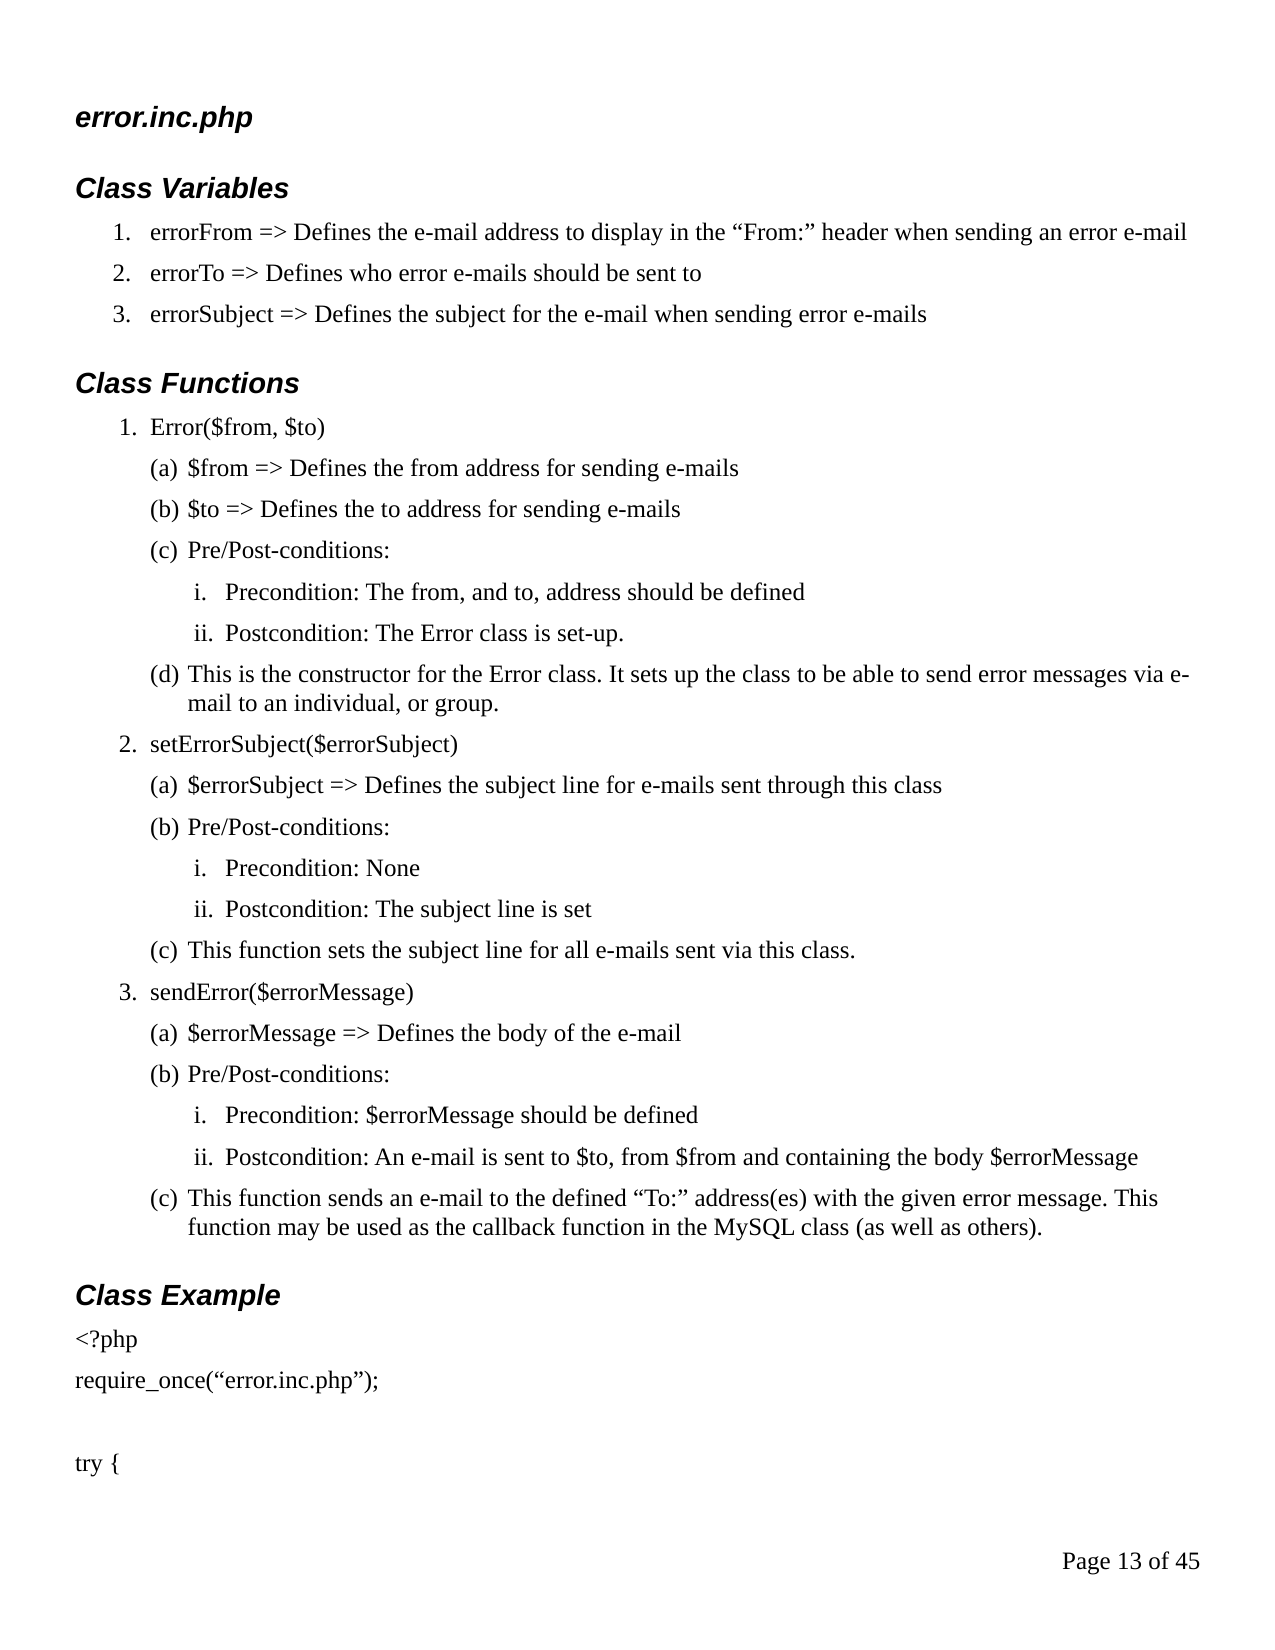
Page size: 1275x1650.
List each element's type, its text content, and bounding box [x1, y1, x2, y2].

list Precondition: None [187, 853, 1200, 882]
list Error($from, $to) [112, 412, 1200, 441]
list sendError($errorMessage) [112, 977, 1200, 1006]
list Pre/Post-conditions: [150, 812, 1200, 841]
list This is the constructor for the Error class. It sets up the class to be able to send error messages via e-mail to an individual, or group. [150, 659, 1200, 717]
text require_once(“error.inc.php”); [75, 1365, 1200, 1394]
list Postcondition: The Error class is set-up. [187, 618, 1200, 647]
list Pre/Post-conditions: [150, 536, 1200, 564]
list $errorMessage => Defines the body of the e-mail [150, 1018, 1200, 1047]
subtitle Class Variables [75, 171, 1200, 204]
list Precondition: The from, and to, address should be defined [187, 577, 1200, 606]
subtitle Class Example [75, 1278, 1200, 1312]
list errorTo => Defines who error e-mails should be sent to [112, 258, 1200, 287]
list Precondition: $errorMessage should be defined [187, 1101, 1200, 1129]
list $from => Defines the from address for sending e-mails [150, 453, 1200, 482]
text <?php [75, 1324, 1200, 1353]
subtitle Class Functions [75, 366, 1200, 399]
list $errorSubject => Defines the subject line for e-mails sent through this class [150, 771, 1200, 799]
subtitle error.inc.php [75, 100, 1200, 133]
list $to => Defines the to address for sending e-mails [150, 494, 1200, 523]
list Postcondition: The subject line is set [187, 894, 1200, 923]
list Postcondition: An e-mail is sent to $to, from $from and containing the body $errorMessage [187, 1142, 1200, 1171]
list errorFrom => Defines the e-mail address to display in the “From:” header when sending an error e-mail [112, 217, 1200, 246]
list errorSubject => Defines the subject for the e-mail when sending error e-mails [112, 299, 1200, 328]
list This function sets the subject line for all e-mails sent via this class. [150, 936, 1200, 964]
text try { [75, 1448, 1200, 1477]
list setErrorSubject($errorSubject) [112, 729, 1200, 758]
list Pre/Post-conditions: [150, 1059, 1200, 1088]
list This function sends an e-mail to the defined “To:” address(es) with the given error message. This function may be used as the callback function in the MySQL class (as well as others). [150, 1183, 1200, 1241]
